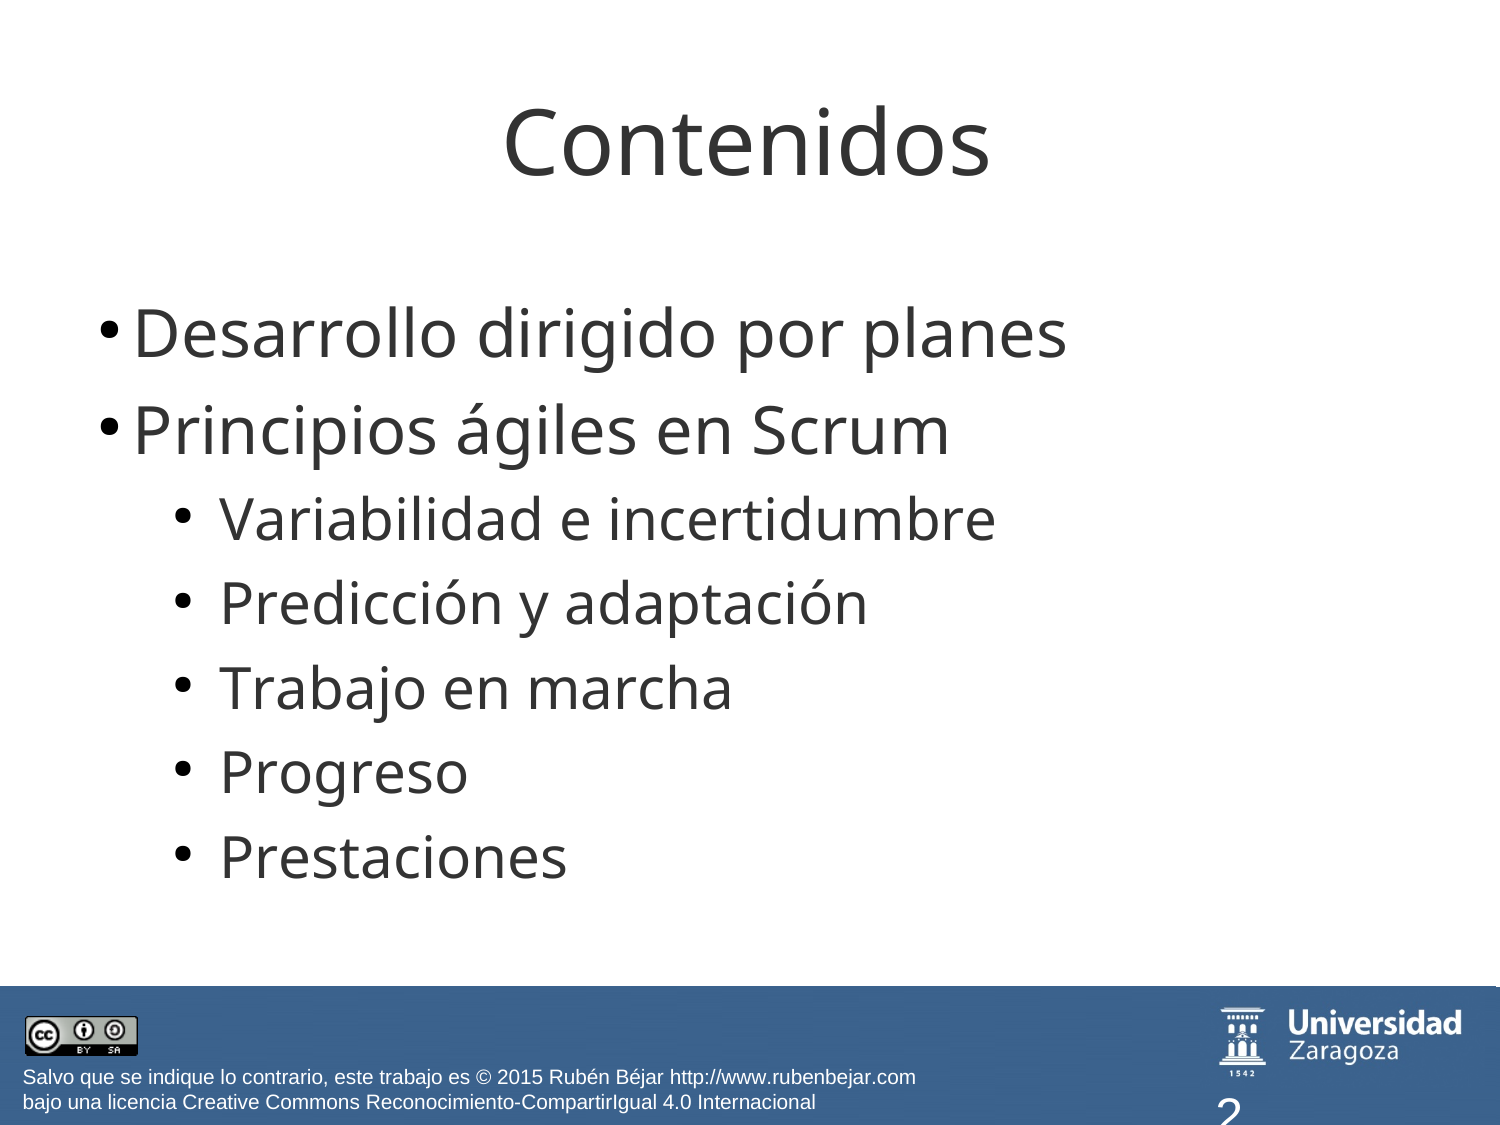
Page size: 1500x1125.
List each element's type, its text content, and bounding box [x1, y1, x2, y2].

picture [0, 986, 1500, 1125]
list Desarrollo dirigido por planes Principios ágiles en Scrum Variabilidad e incertidumbre Predicción y adaptación Trabajo en marcha Progreso Prestaciones [82, 283, 1418, 957]
title Contenidos [74, 21, 1420, 257]
